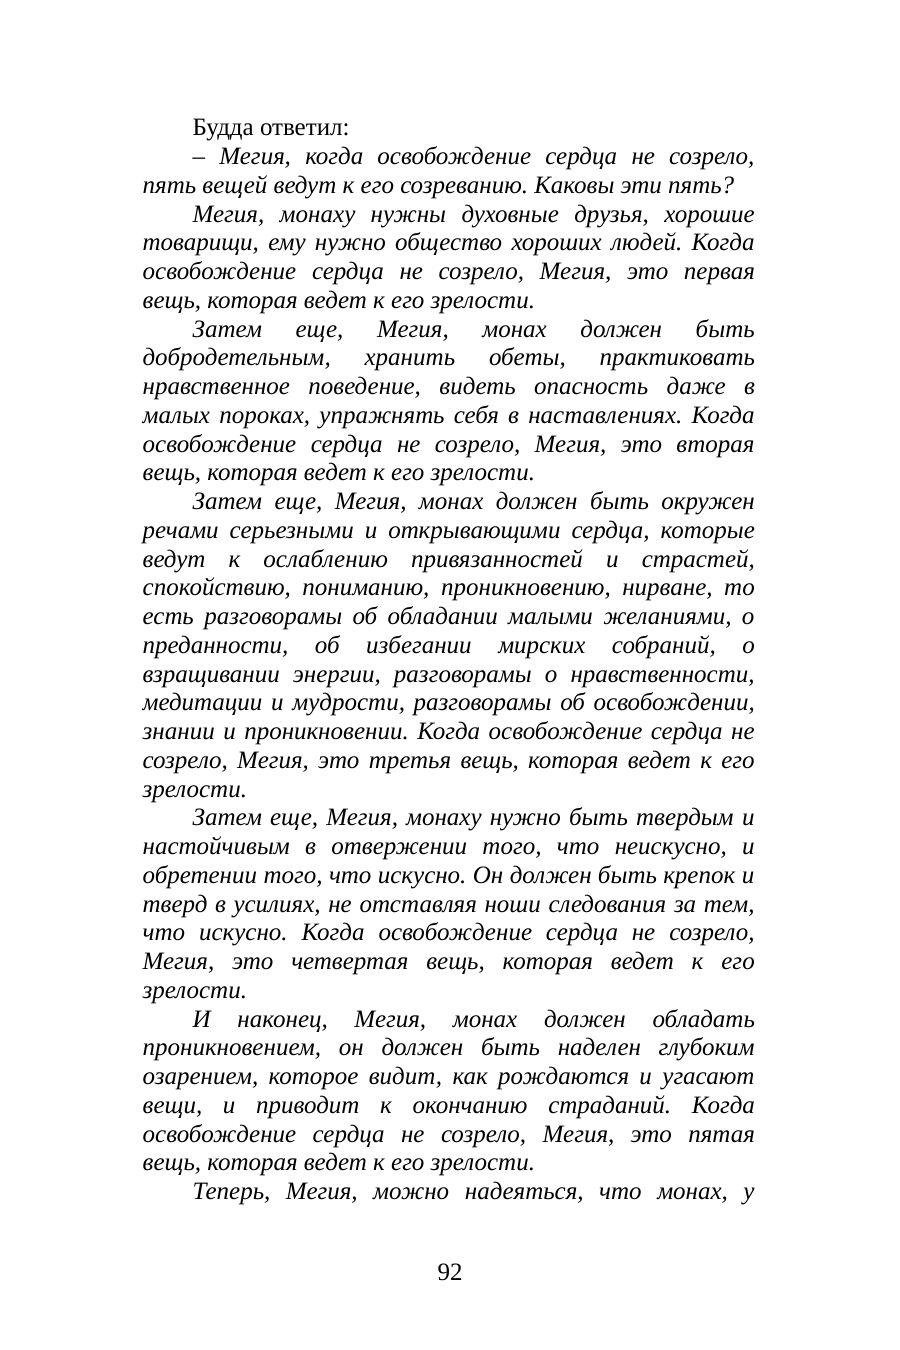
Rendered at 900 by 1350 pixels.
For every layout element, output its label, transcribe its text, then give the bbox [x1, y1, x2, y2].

text Будда ответил: [142, 112, 757, 141]
text И наконец, Мегия, монах должен обладать проникновением, он должен быть наделен глубоким озарением, которое видит, как рождаются и угасают вещи, и приводит к окончанию страданий. Когда освобождение сердца не созрело, Мегия, это пятая вещь, которая ведет к его зрелости. [142, 1004, 757, 1176]
text Затем еще, Мегия, монах должен быть добродетельным, хранить обеты, практиковать нравственное поведение, видеть опасность даже в малых пороках, упражнять себя в наставлениях. Когда освобождение сердца не созрело, Мегия, это вторая вещь, которая ведет к его зрелости. [142, 314, 757, 486]
text Затем еще, Мегия, монаху нужно быть твердым и настойчивым в отвержении того, что неискусно, и обретении того, что искусно. Он должен быть крепок и тверд в усилиях, не отставляя ноши следования за тем, что искусно. Когда освобождение сердца не созрело, Мегия, это четвертая вещь, которая ведет к его зрелости. [142, 802, 757, 1004]
text Затем еще, Мегия, монах должен быть окружен речами серьезными и открывающими сердца, которые ведут к ослаблению привязанностей и страстей, спокойствию, пониманию, проникновению, нирване, то есть разговорамы об обладании малыми желаниями, о преданности, об избегании мирских собраний, о взращивании энергии, разговорамы о нравственности, медитации и мудрости, разговорамы об освобождении, знании и проникновении. Когда освобождение сердца не созрело, Мегия, это третья вещь, которая ведет к его зрелости. [142, 486, 757, 802]
text Мегия, монаху нужны духовные друзья, хорошие товарищи, ему нужно общество хороших людей. Когда освобождение сердца не созрело, Мегия, это первая вещь, которая ведет к его зрелости. [142, 199, 757, 314]
text Теперь, Мегия, можно надеяться, что монах, у [142, 1176, 757, 1205]
text – Мегия, когда освобождение сердца не созрело, пять вещей ведут к его созреванию. Каковы эти пять? [142, 141, 757, 199]
